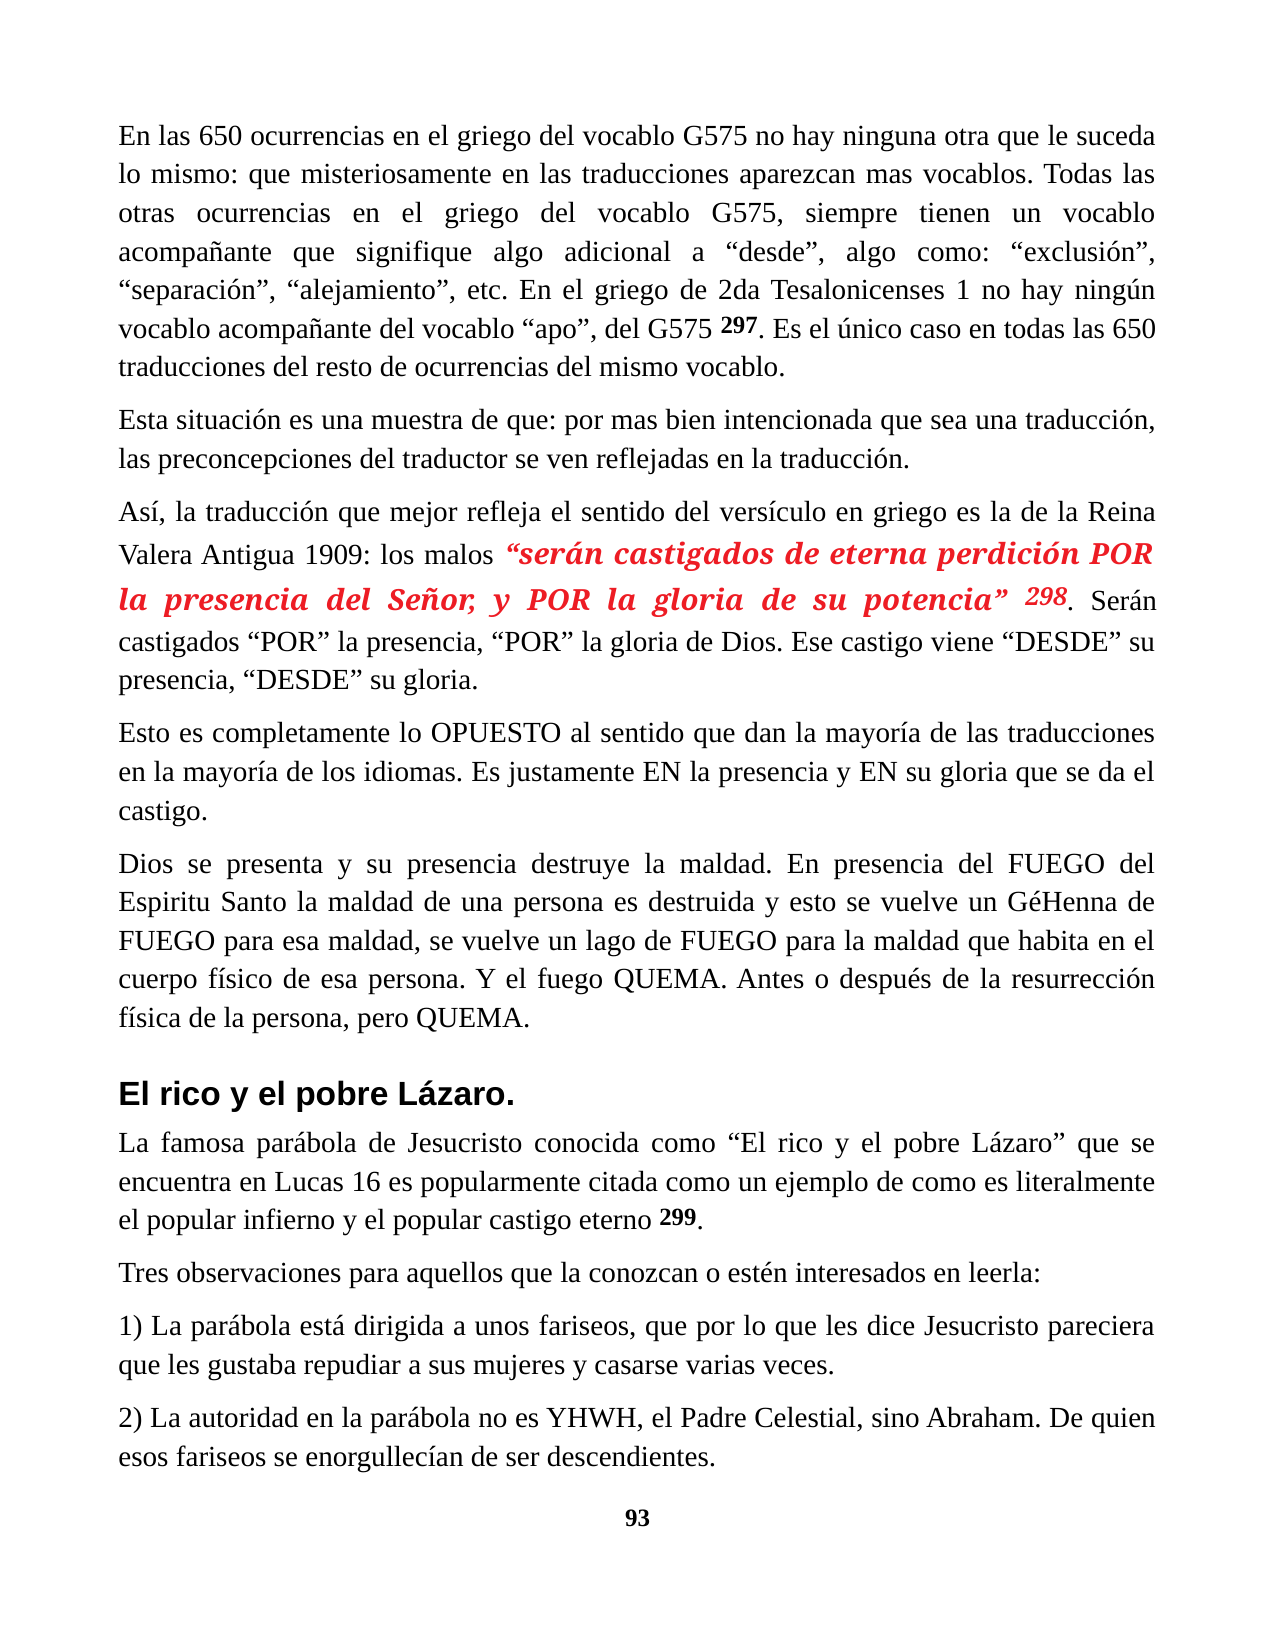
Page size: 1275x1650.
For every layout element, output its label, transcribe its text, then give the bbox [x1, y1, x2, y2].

text Dios se presenta y su presencia destruye la maldad. En presencia del FUEGO del Espiritu Santo la maldad de una persona es destruida y esto se vuelve un GéHenna de FUEGO para esa maldad, se vuelve un lago de FUEGO para la maldad que habita en el cuerpo físico de esa persona. Y el fuego QUEMA. Antes o después de la resurrección física de la persona, pero QUEMA. [118, 846, 1157, 1033]
text La famosa parábola de Jesucristo conocida como “El rico y el pobre Lázaro” que se encuentra en Lucas 16 es popularmente citada como un ejemplo de como es literalmente el popular infierno y el popular castigo eterno . [118, 1125, 1157, 1236]
text 2) La autoridad en la parábola no es YHWH, el Padre Celestial, sino Abraham. De quien esos fariseos se enorgullecían de ser descendientes. [118, 1400, 1157, 1472]
text En las 650 ocurrencias en el griego del vocablo G575 no hay ninguna otra que le suceda lo mismo: que misteriosamente en las traducciones aparezcan mas vocablos. Todas las otras ocurrencias en el griego del vocablo G575, siempre tienen un vocablo acompañante que signifique algo adicional a “desde”, algo como: “exclusión”, “separación”, “alejamiento”, etc. En el griego de 2da Tesalonicenses 1 no hay ningún vocablo acompañante del vocablo “apo”, del G575 . Es el único caso en todas las 650 traducciones del resto de ocurrencias del mismo vocablo. [118, 118, 1157, 383]
text Esto es completamente lo OPUESTO al sentido que dan la mayoría de las traducciones en la mayoría de los idiomas. Es justamente EN la presencia y EN su gloria que se da el castigo. [118, 716, 1157, 826]
text 1) La parábola está dirigida a unos fariseos, que por lo que les dice Jesucristo pareciera que les gustaba repudiar a sus mujeres y casarse varias veces. [118, 1308, 1157, 1381]
subtitle El rico y el pobre Lázaro. [118, 1074, 1157, 1113]
text Así, la traducción que mejor refleja el sentido del versículo en griego es la de la Reina Valera Antigua 1909: los malos “serán castigados de eterna perdición POR la presencia del Señor, y POR la gloria de su potencia” . Serán castigados “POR” la presencia, “POR” la gloria de Dios. Ese castigo viene “DESDE” su presencia, “DESDE” su gloria. [118, 494, 1157, 696]
text Esta situación es una muestra de que: por mas bien intencionada que sea una traducción, las preconcepciones del traductor se ven reflejadas en la traducción. [118, 402, 1157, 474]
text Tres observaciones para aquellos que la conozcan o estén interesados en leerla: [118, 1255, 1157, 1289]
